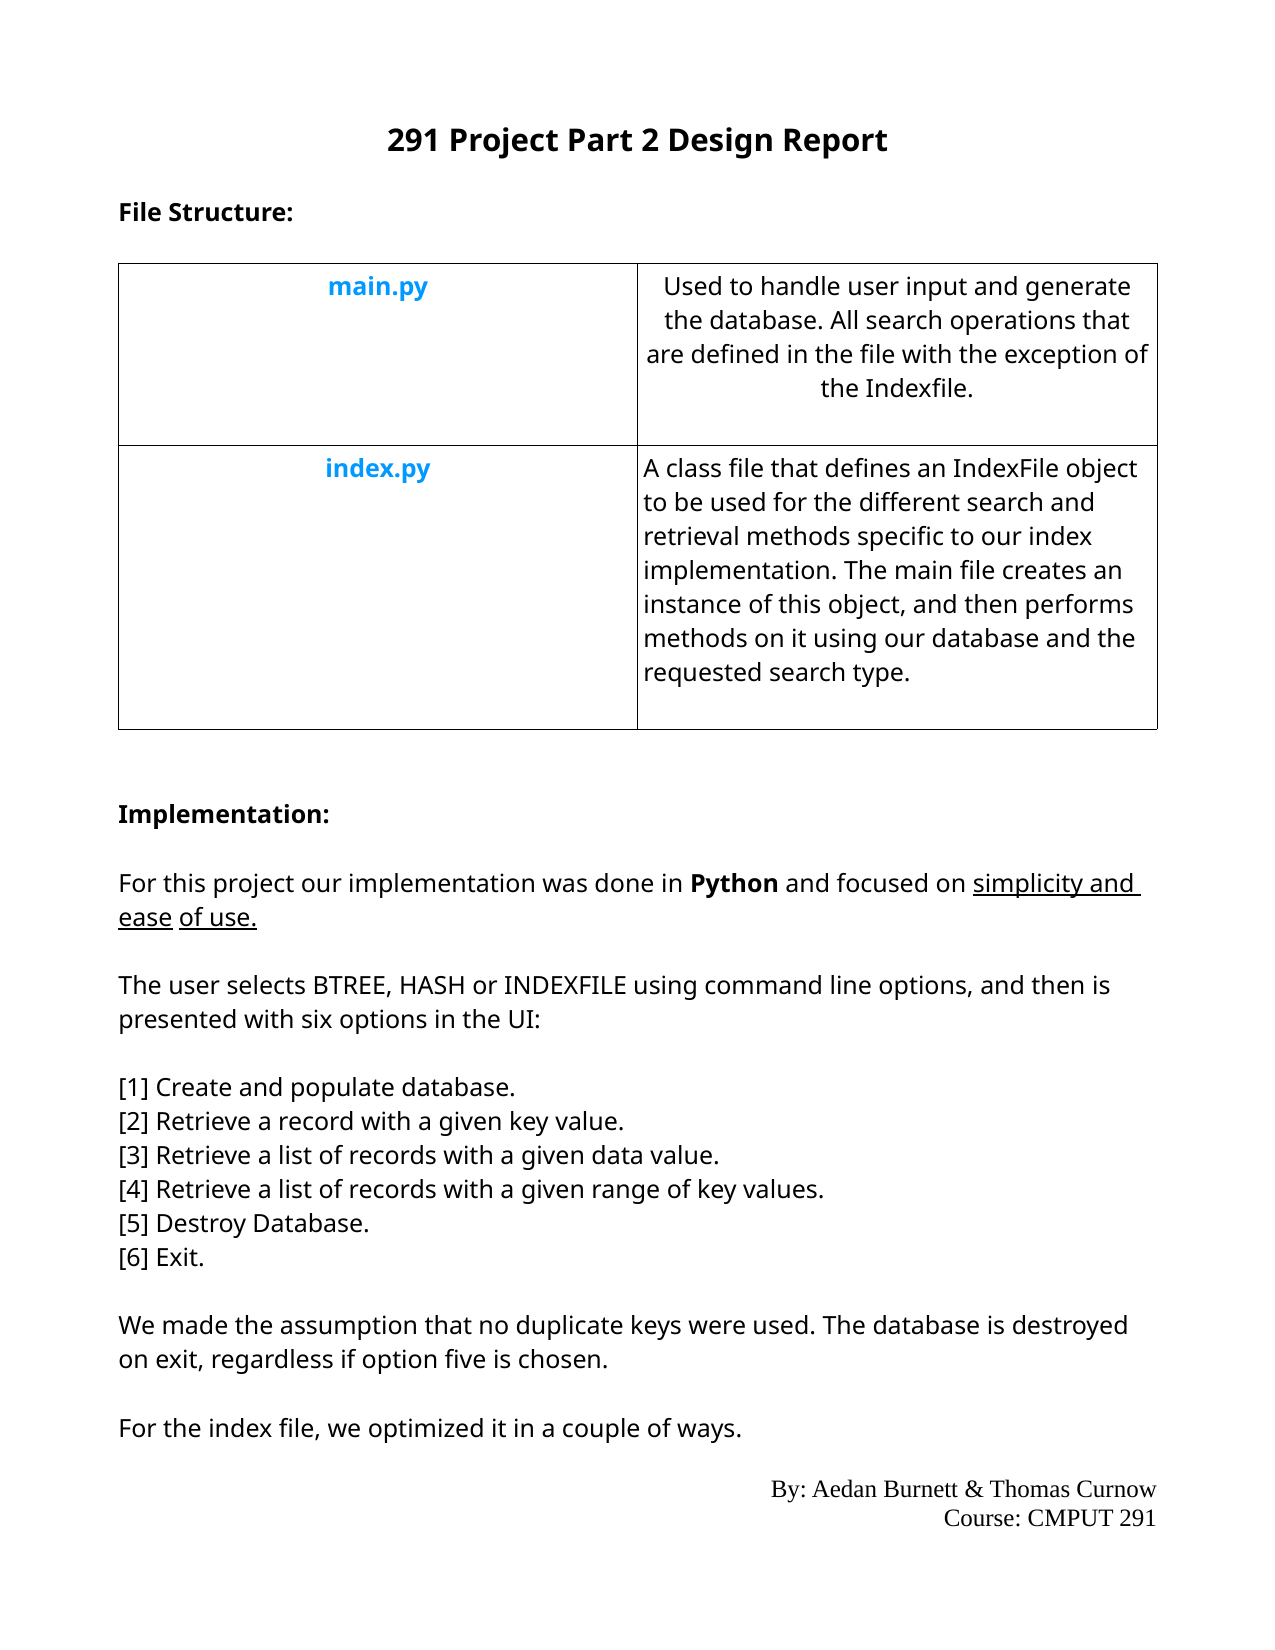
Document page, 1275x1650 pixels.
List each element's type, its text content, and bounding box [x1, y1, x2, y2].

text For the index file, we optimized it in a couple of ways. [118, 1410, 1157, 1444]
text Implementation: [118, 797, 1157, 831]
text [1] Create and populate database. [118, 1069, 1157, 1104]
text For this project our implementation was done in Python and focused on simplicity and ease of use. [118, 865, 1157, 933]
text [4] Retrieve a list of records with a given range of key values. [118, 1172, 1157, 1206]
table_cell index.py [119, 446, 637, 729]
text [6] Exit. [118, 1240, 1157, 1274]
text We made the assumption that no duplicate keys were used. The database is destroyed on exit, regardless if option five is chosen. [118, 1308, 1157, 1376]
table_header main.py [119, 264, 637, 445]
text File Structure: [118, 195, 1157, 229]
text 291 Project Part 2 Design Report [118, 118, 1157, 161]
table_cell A class file that defines an IndexFile object to be used for the different search and retrieval methods specific to our index implementation. The main file creates an instance of this object, and then performs methods on it using our database and the requested search type. [638, 446, 1157, 729]
text [5] Destroy Database. [118, 1206, 1157, 1240]
text The user selects BTREE, HASH or INDEXFILE using command line options, and then is presented with six options in the UI: [118, 967, 1157, 1036]
text [3] Retrieve a list of records with a given data value. [118, 1138, 1157, 1172]
table_header Used to handle user input and generate the database. All search operations that are defined in the file with the exception of the Indexfile. [638, 264, 1157, 445]
text [2] Retrieve a record with a given key value. [118, 1104, 1157, 1138]
